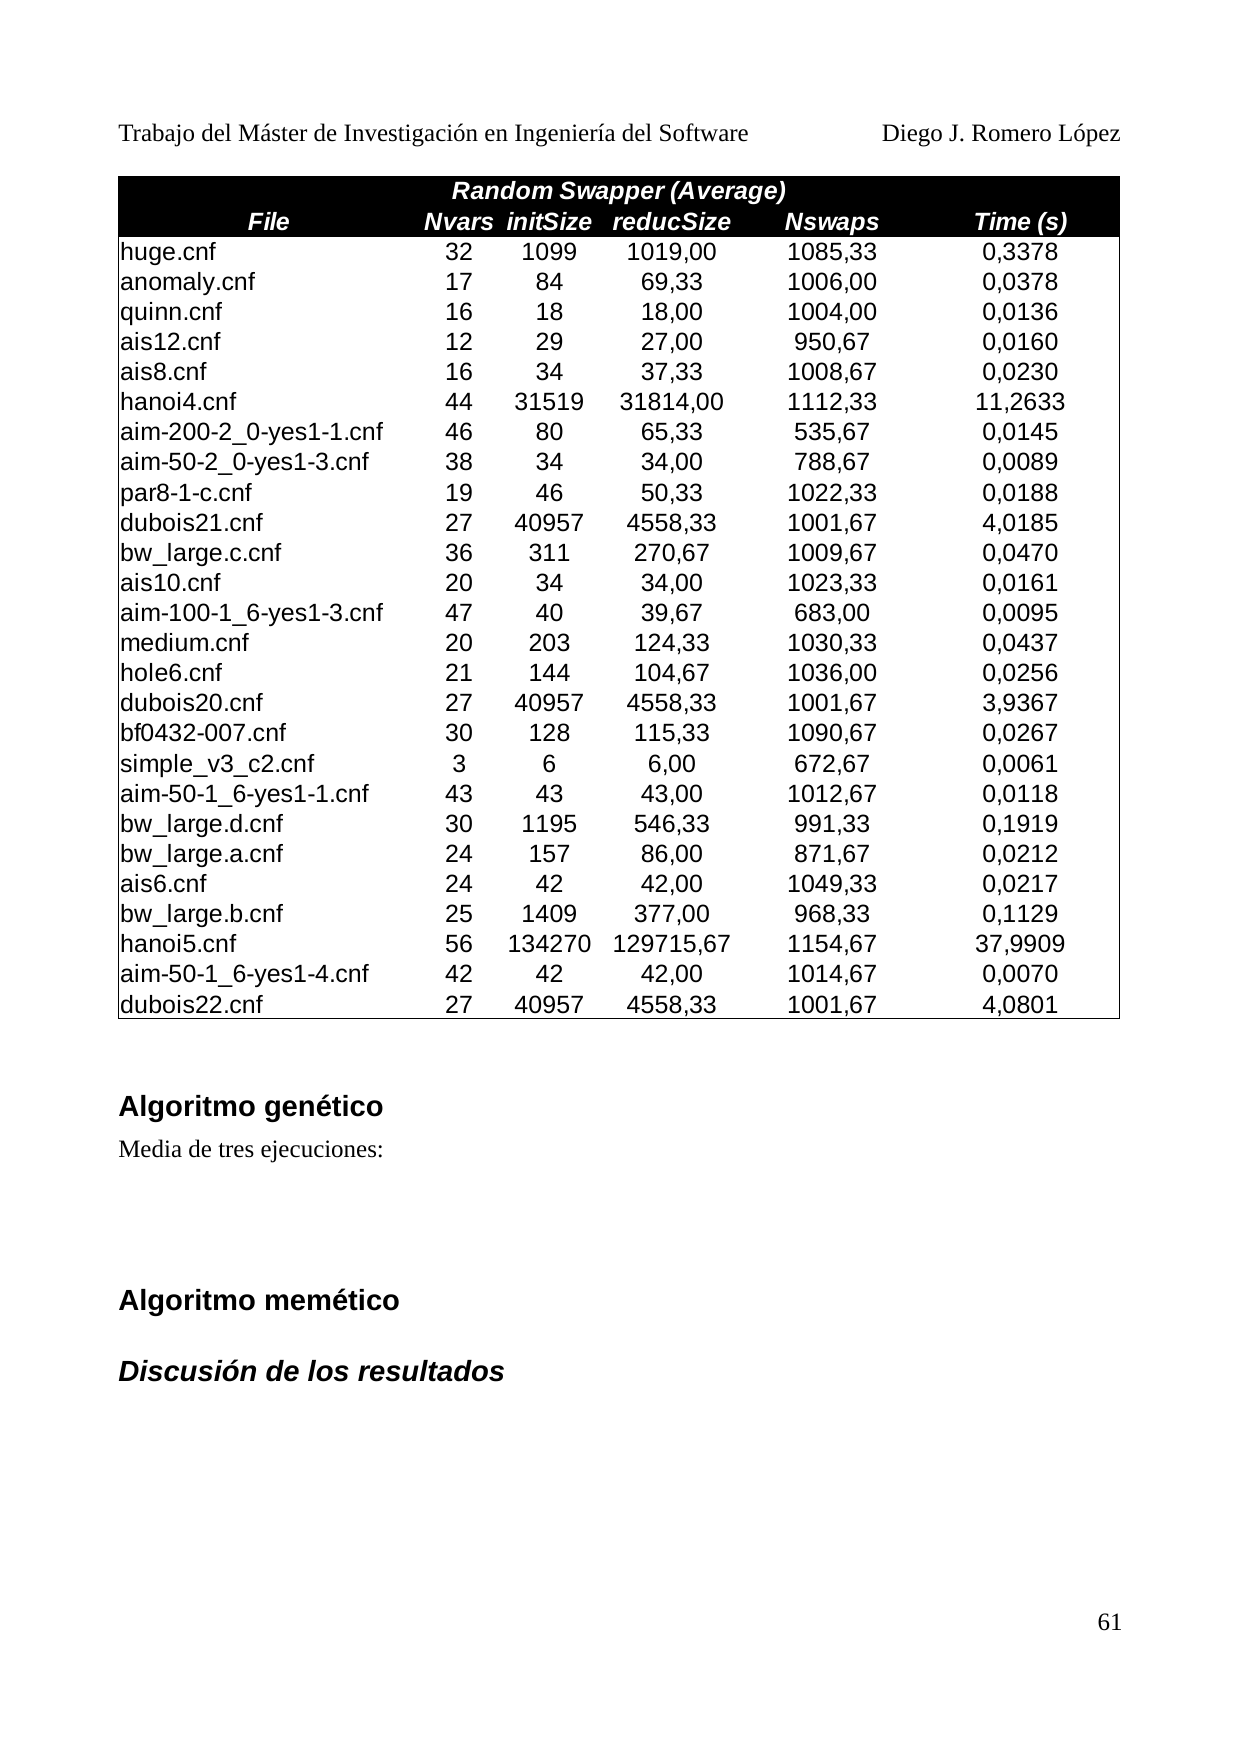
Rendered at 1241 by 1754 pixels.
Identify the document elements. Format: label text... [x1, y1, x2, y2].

subtitle Algoritmo memético [118, 1283, 1122, 1317]
subtitle Algoritmo genético [118, 1088, 1122, 1122]
subtitle Discusión de los resultados [118, 1354, 1122, 1388]
text Media de tres ejecuciones: [118, 1134, 1122, 1163]
